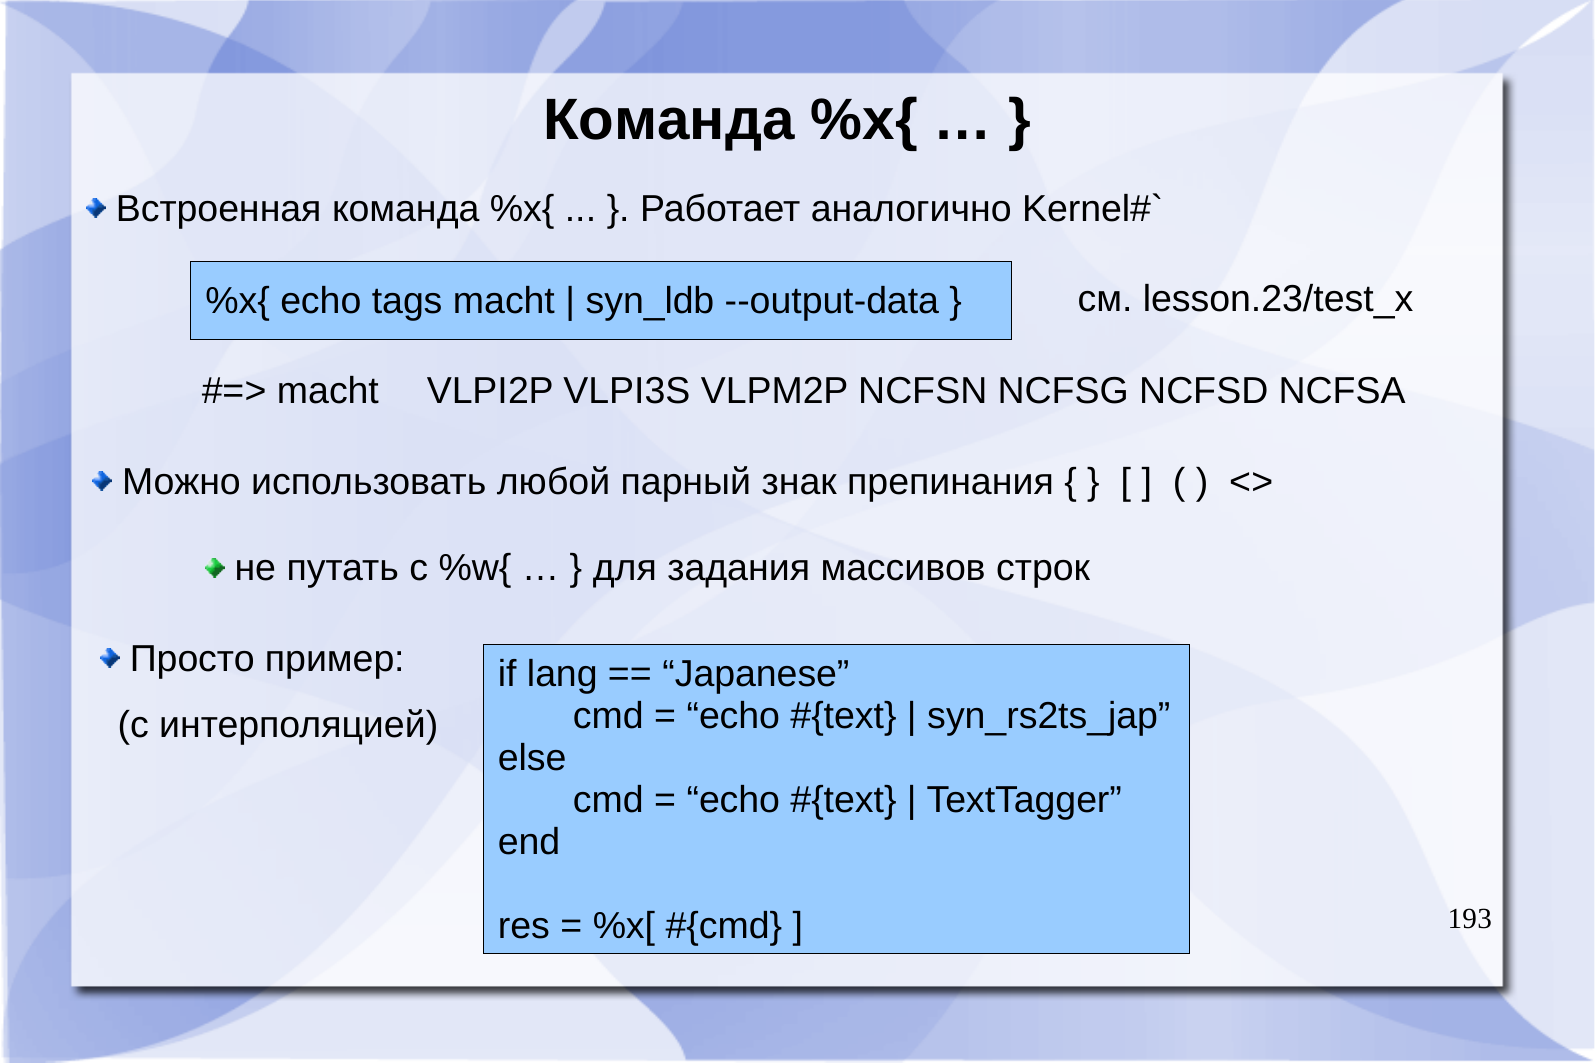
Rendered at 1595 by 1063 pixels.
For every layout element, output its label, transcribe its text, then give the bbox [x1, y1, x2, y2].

text_box Просто пример: [85, 630, 420, 687]
picture [0, 0, 1595, 1063]
title Команда %x{ … } [75, 75, 1501, 164]
text_box Встроенная команда %x{ ... }. Работает аналогично Kernel#` [71, 180, 1180, 237]
text_box см. lesson.23/test_x [1062, 270, 1429, 327]
text_box if lang == “Japanese” cmd = “echo #{text} | syn_rs2ts_jap” else cmd = “echo #{text} | TextTagger” end res = %x[ #{cmd} ] [483, 644, 1190, 954]
text_box (с интерполяцией) [102, 696, 454, 754]
text_box не путать с %w{ … } для задания массивов строк [190, 539, 1106, 597]
text_box Можно использовать любой парный знак препинания { } [ ] ( ) <> [78, 452, 1290, 510]
text_box %x{ echo tags macht | syn_ldb --output-data } [190, 261, 1012, 340]
text_box #=> macht VLPI2P VLPI3S VLPM2P NCFSN NCFSG NCFSD NCFSA [187, 361, 1422, 419]
